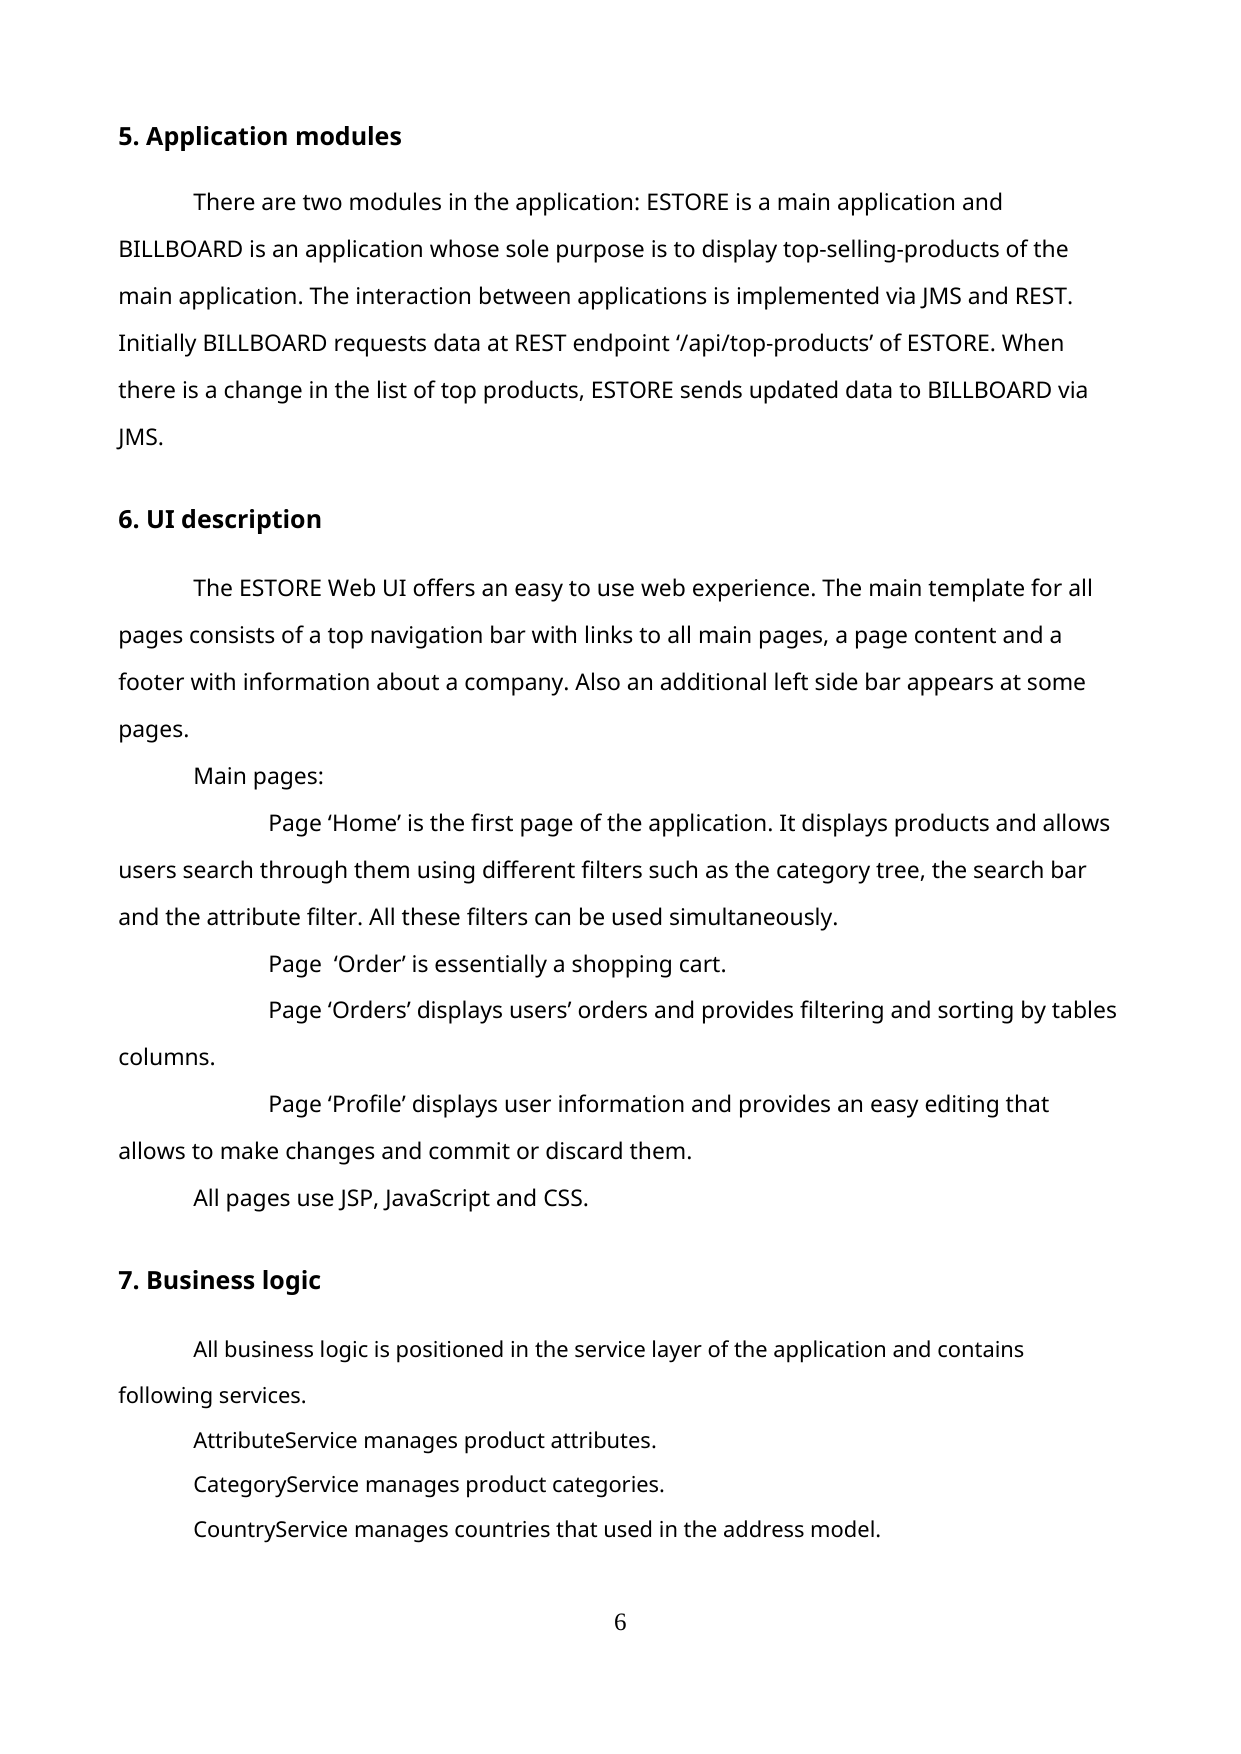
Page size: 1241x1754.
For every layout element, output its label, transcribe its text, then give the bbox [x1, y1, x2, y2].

text Page ‘Orders’ displays users’ orders and provides filtering and sorting by tables columns. [118, 994, 1122, 1072]
text Page ‘Profile’ displays user information and provides an easy editing that allows to make changes and commit or discard them. [118, 1088, 1122, 1166]
text CategoryService manages product categories. [118, 1469, 1122, 1499]
text Main pages: [118, 760, 1122, 791]
text CountryService manages countries that used in the address model. [118, 1514, 1122, 1544]
text 7. Business logic [118, 1263, 1122, 1297]
text Page ‘Home’ is the first page of the application. It displays products and allows users search through them using different filters such as the category tree, the search bar and the attribute filter. All these filters can be used simultaneously. [118, 807, 1122, 932]
text Page ‘Order’ is essentially a shopping cart. [118, 947, 1122, 979]
text 5. Application modules [118, 118, 1122, 152]
text All business logic is positioned in the service layer of the application and contains following services. [118, 1331, 1122, 1410]
text All pages use JSP, JavaScript and CSS. [118, 1182, 1122, 1213]
text The ESTORE Web UI offers an easy to use web experience. The main template for all pages consists of a top navigation bar with links to all main pages, a page content and a footer with information about a company. Also an additional left side bar appears at some pages. [118, 570, 1122, 744]
text There are two modules in the application: ESTORE is a main application and BILLBOARD is an application whose sole purpose is to display top-selling-products of the main application. The interaction between applications is implemented via JMS and REST. Initially BILLBOARD requests data at REST endpoint ‘/api/top-products’ of ESTORE. When there is a change in the list of top products, ESTORE sends updated data to BILLBOARD via JMS. [118, 186, 1122, 452]
text AttributeService manages product attributes. [118, 1424, 1122, 1454]
text 6. UI description [118, 502, 1122, 536]
